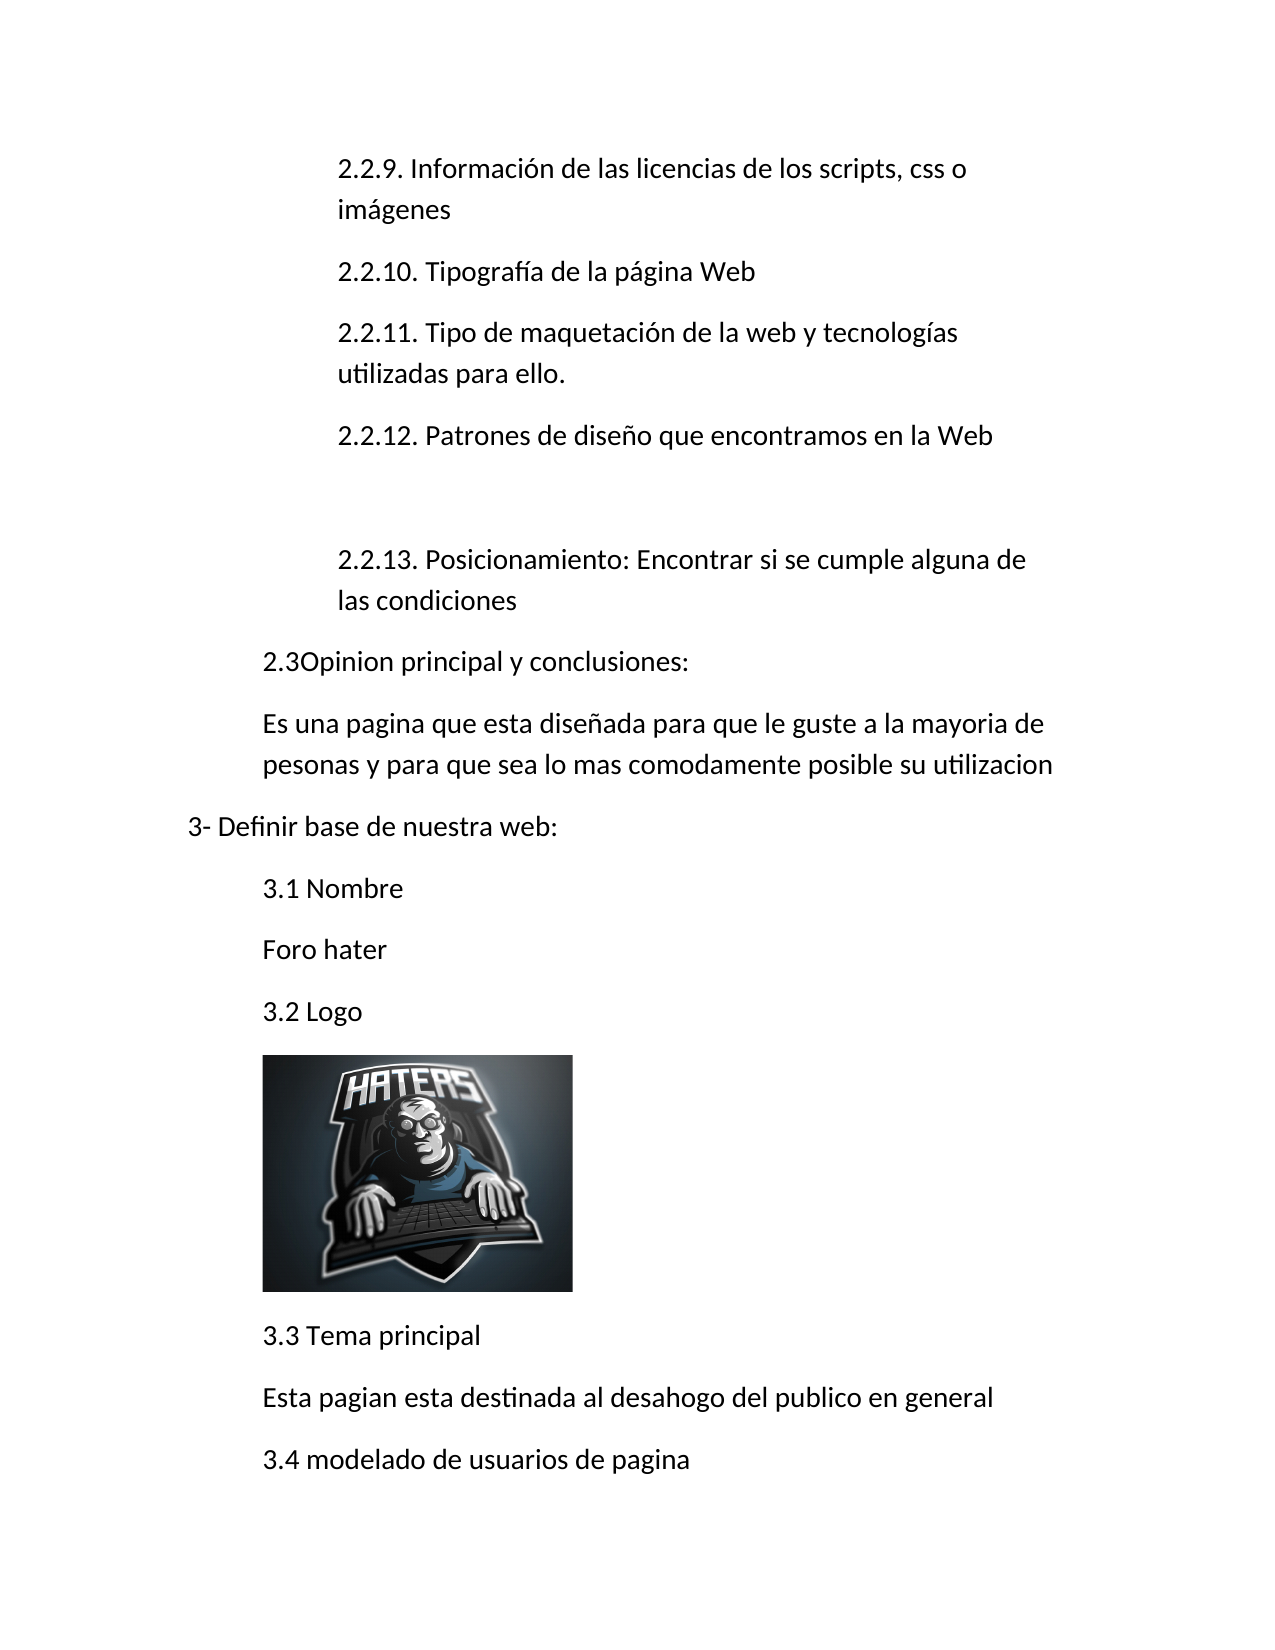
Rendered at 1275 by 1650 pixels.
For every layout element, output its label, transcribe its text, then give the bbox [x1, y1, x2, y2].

text 3.4 modelado de usuarios de pagina [187, 1441, 1087, 1477]
text 3- Definir base de nuestra web: [187, 808, 1087, 843]
text 2.2.13. Posicionamiento: Encontrar si se cumple alguna de las condiciones [187, 541, 1087, 617]
text 2.2.11. Tipo de maquetación de la web y tecnologías utilizadas para ello. [187, 314, 1087, 391]
text 2.2.12. Patrones de diseño que encontramos en la Web [187, 417, 1087, 453]
text 2.2.9. Información de las licencias de los scripts, css o imágenes [187, 150, 1087, 227]
text Esta pagian esta destinada al desahogo del publico en general [187, 1379, 1087, 1415]
text 2.2.10. Tipografía de la página Web [187, 253, 1087, 288]
list Opinion principal y conclusiones: [262, 643, 1087, 679]
text 3.1 Nombre [187, 870, 1087, 905]
list Es una pagina que esta diseñada para que le guste a la mayoria de pesonas y para que sea lo mas comodamente posible su utilizacion [225, 705, 1087, 782]
text Foro hater [187, 931, 1087, 967]
text 3.2 Logo [187, 993, 1087, 1029]
text 3.3 Tema principal [187, 1317, 1087, 1353]
